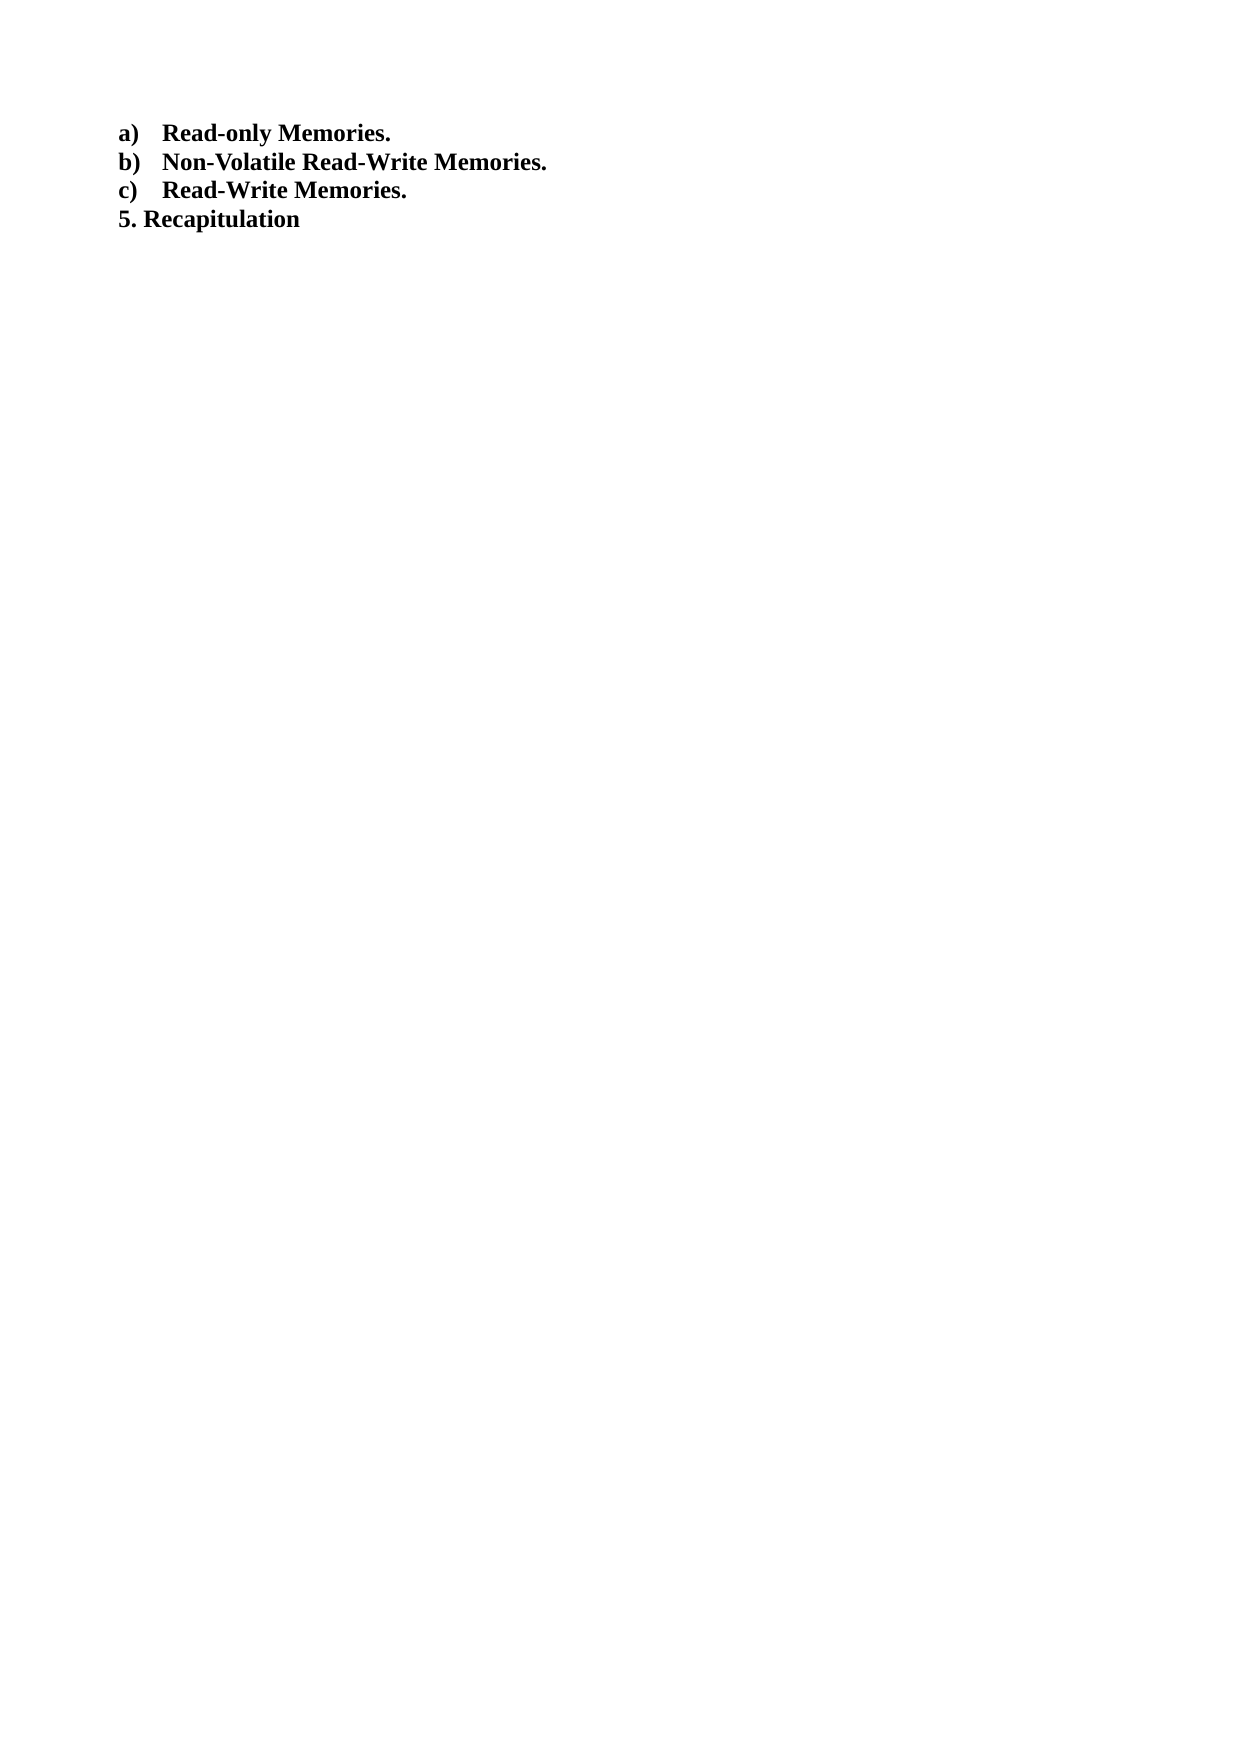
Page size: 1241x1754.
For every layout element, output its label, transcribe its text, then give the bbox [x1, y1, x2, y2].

text b) Non-Volatile Read-Write Memories. [118, 147, 1122, 176]
text 5. Recapitulation [118, 204, 1122, 233]
text c) Read-Write Memories. [118, 176, 1122, 204]
text a) Read-only Memories. [118, 118, 1122, 147]
